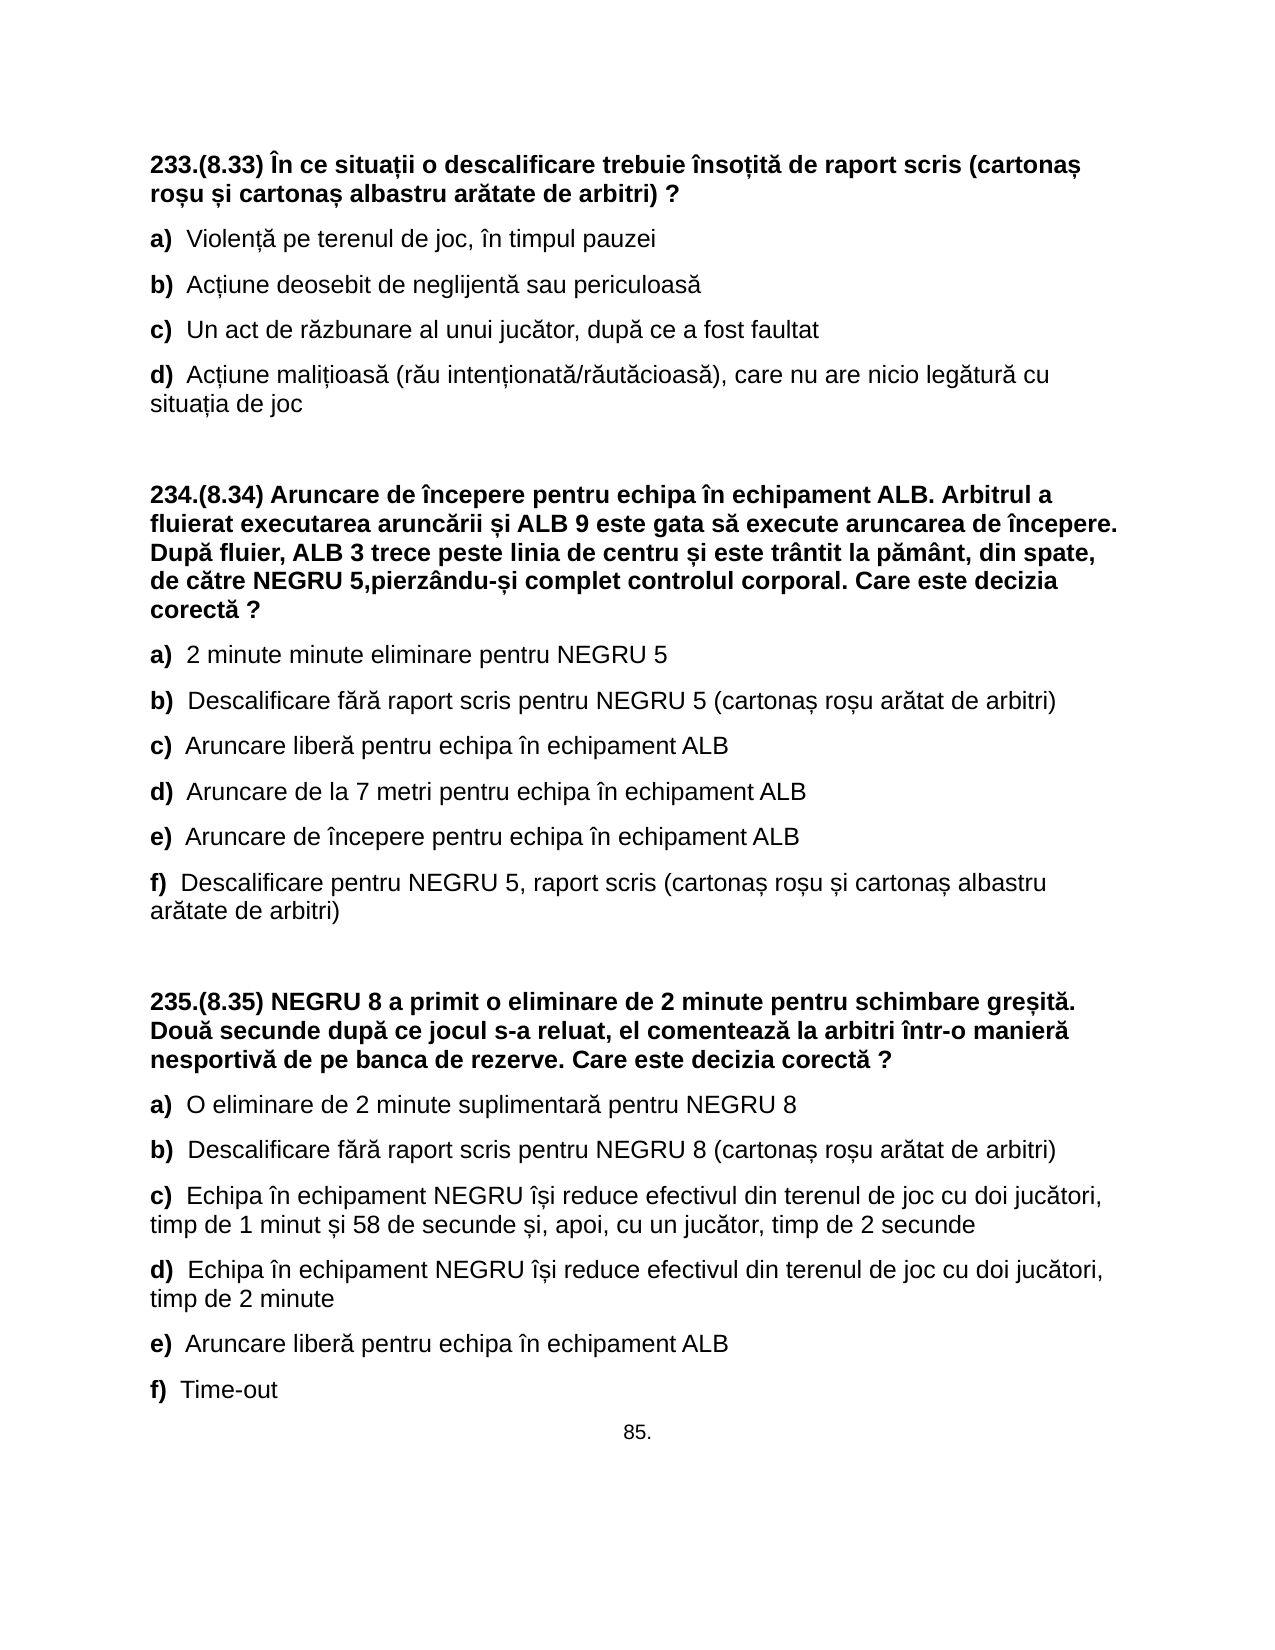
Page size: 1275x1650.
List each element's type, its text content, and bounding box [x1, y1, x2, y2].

text a) 2 minute minute eliminare pentru NEGRU 5 [150, 640, 1125, 669]
text 235.(8.35) NEGRU 8 a primit o eliminare de 2 minute pentru schimbare greșită. Două secunde după ce jocul s-a reluat, el comentează la arbitri într-o manieră nesportivă de pe banca de rezerve. Care este decizia corectă ? [150, 987, 1125, 1073]
text f) Time-out [150, 1374, 1125, 1403]
text a) Violență pe terenul de joc, în timpul pauzei [150, 224, 1125, 253]
text c) Aruncare liberă pentru echipa în echipament ALB [150, 731, 1125, 760]
text d) Acțiune malițioasă (rău intenționată/răutăcioasă), care nu are nicio legătură cu situația de joc [150, 360, 1125, 418]
text b) Acțiune deosebit de neglijentă sau periculoasă [150, 269, 1125, 298]
text a) O eliminare de 2 minute suplimentară pentru NEGRU 8 [150, 1090, 1125, 1119]
text b) Descalificare fără raport scris pentru NEGRU 5 (cartonaș roșu arătat de arbitri) [150, 686, 1125, 714]
text c) Echipa în echipament NEGRU își reduce efectivul din terenul de joc cu doi jucători, timp de 1 minut și 58 de secunde și, apoi, cu un jucător, timp de 2 secunde [150, 1181, 1125, 1238]
text d) Echipa în echipament NEGRU își reduce efectivul din terenul de joc cu doi jucători, timp de 2 minute [150, 1255, 1125, 1312]
text 233.(8.33) În ce situații o descalificare trebuie însoțită de raport scris (cartonaș roșu și cartonaș albastru arătate de arbitri) ? [150, 150, 1125, 207]
text f) Descalificare pentru NEGRU 5, raport scris (cartonaș roșu și cartonaș albastru arătate de arbitri) [150, 867, 1125, 925]
text 234.(8.34) Aruncare de începere pentru echipa în echipament ALB. Arbitrul a fluierat executarea aruncării și ALB 9 este gata să execute aruncarea de începere. După fluier, ALB 3 trece peste linia de centru și este trântit la pământ, din spate, de către NEGRU 5,pierzându-și complet controlul corporal. Care este decizia corectă ? [150, 480, 1125, 624]
text c) Un act de răzbunare al unui jucător, după ce a fost faultat [150, 315, 1125, 344]
text b) Descalificare fără raport scris pentru NEGRU 8 (cartonaș roșu arătat de arbitri) [150, 1135, 1125, 1164]
text 85. [150, 1420, 1125, 1444]
text e) Aruncare liberă pentru echipa în echipament ALB [150, 1329, 1125, 1358]
text d) Aruncare de la 7 metri pentru echipa în echipament ALB [150, 777, 1125, 805]
text e) Aruncare de începere pentru echipa în echipament ALB [150, 822, 1125, 851]
